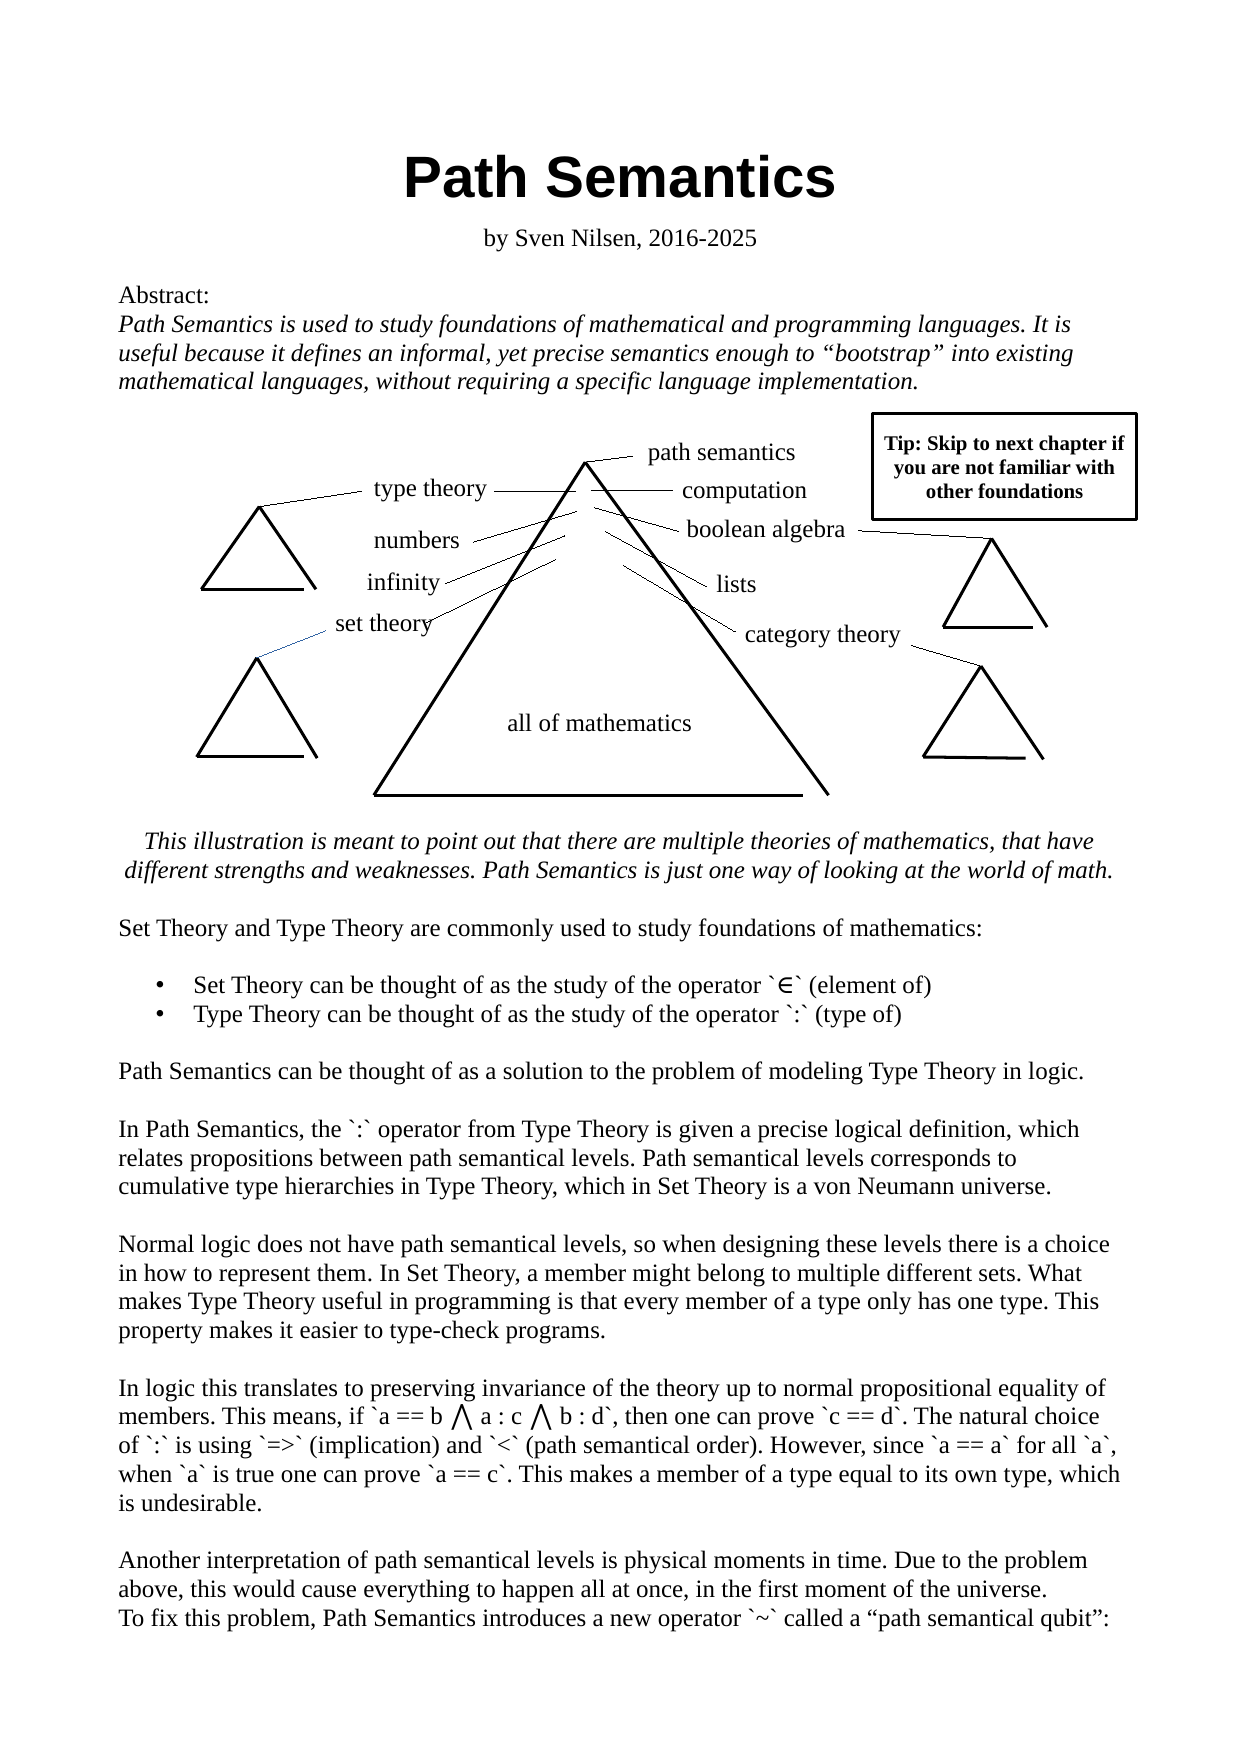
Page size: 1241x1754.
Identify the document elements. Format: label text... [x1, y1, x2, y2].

list Set Theory can be thought of as the study of the operator `∈` (element of) [156, 970, 1122, 999]
text Another interpretation of path semantical levels is physical moments in time. Due to the problem above, this would cause everything to happen all at once, in the first moment of the universe. [118, 1545, 1122, 1603]
text In Path Semantics, the `:` operator from Type Theory is given a precise logical definition, which relates propositions between path semantical levels. Path semantical levels corresponds to cumulative type hierarchies in Type Theory, which in Set Theory is a von Neumann universe. [118, 1114, 1122, 1200]
text To fix this problem, Path Semantics introduces a new operator `~` called a “path semantical qubit”: [118, 1603, 1122, 1631]
text Set Theory and Type Theory are commonly used to study foundations of mathematics: [118, 913, 1122, 941]
text Path Semantics is used to study foundations of mathematical and programming languages. It is useful because it defines an informal, yet precise semantics enough to “bootstrap” into existing mathematical languages, without requiring a specific language implementation. [118, 309, 1122, 395]
title Path Semantics [118, 143, 1122, 210]
text by Sven Nilsen, 2016-2025 [118, 223, 1122, 251]
text Normal logic does not have path semantical levels, so when designing these levels there is a choice in how to represent them. In Set Theory, a member might belong to multiple different sets. What makes Type Theory useful in programming is that every member of a type only has one type. This property makes it easier to type-check programs. In logic this translates to preserving invariance of the theory up to normal propositional equality of members. This means, if `a == b ⋀ a : c ⋀ b : d`, then one can prove `c == d`. The natural choice of `:` is using `=>` (implication) and `<` (path semantical order). However, since `a == a` for all `a`, when `a` is true one can prove `a == c`. This makes a member of a type equal to its own type, which is undesirable. [118, 1229, 1122, 1516]
list Type Theory can be thought of as the study of the operator `:` (type of) [156, 999, 1122, 1028]
text This illustration is meant to point out that there are multiple theories of mathematics, that have different strengths and weaknesses. Path Semantics is just one way of looking at the world of math. [118, 826, 1122, 884]
text Path Semantics can be thought of as a solution to the problem of modeling Type Theory in logic. [118, 1056, 1122, 1085]
text Abstract: [118, 280, 1122, 309]
